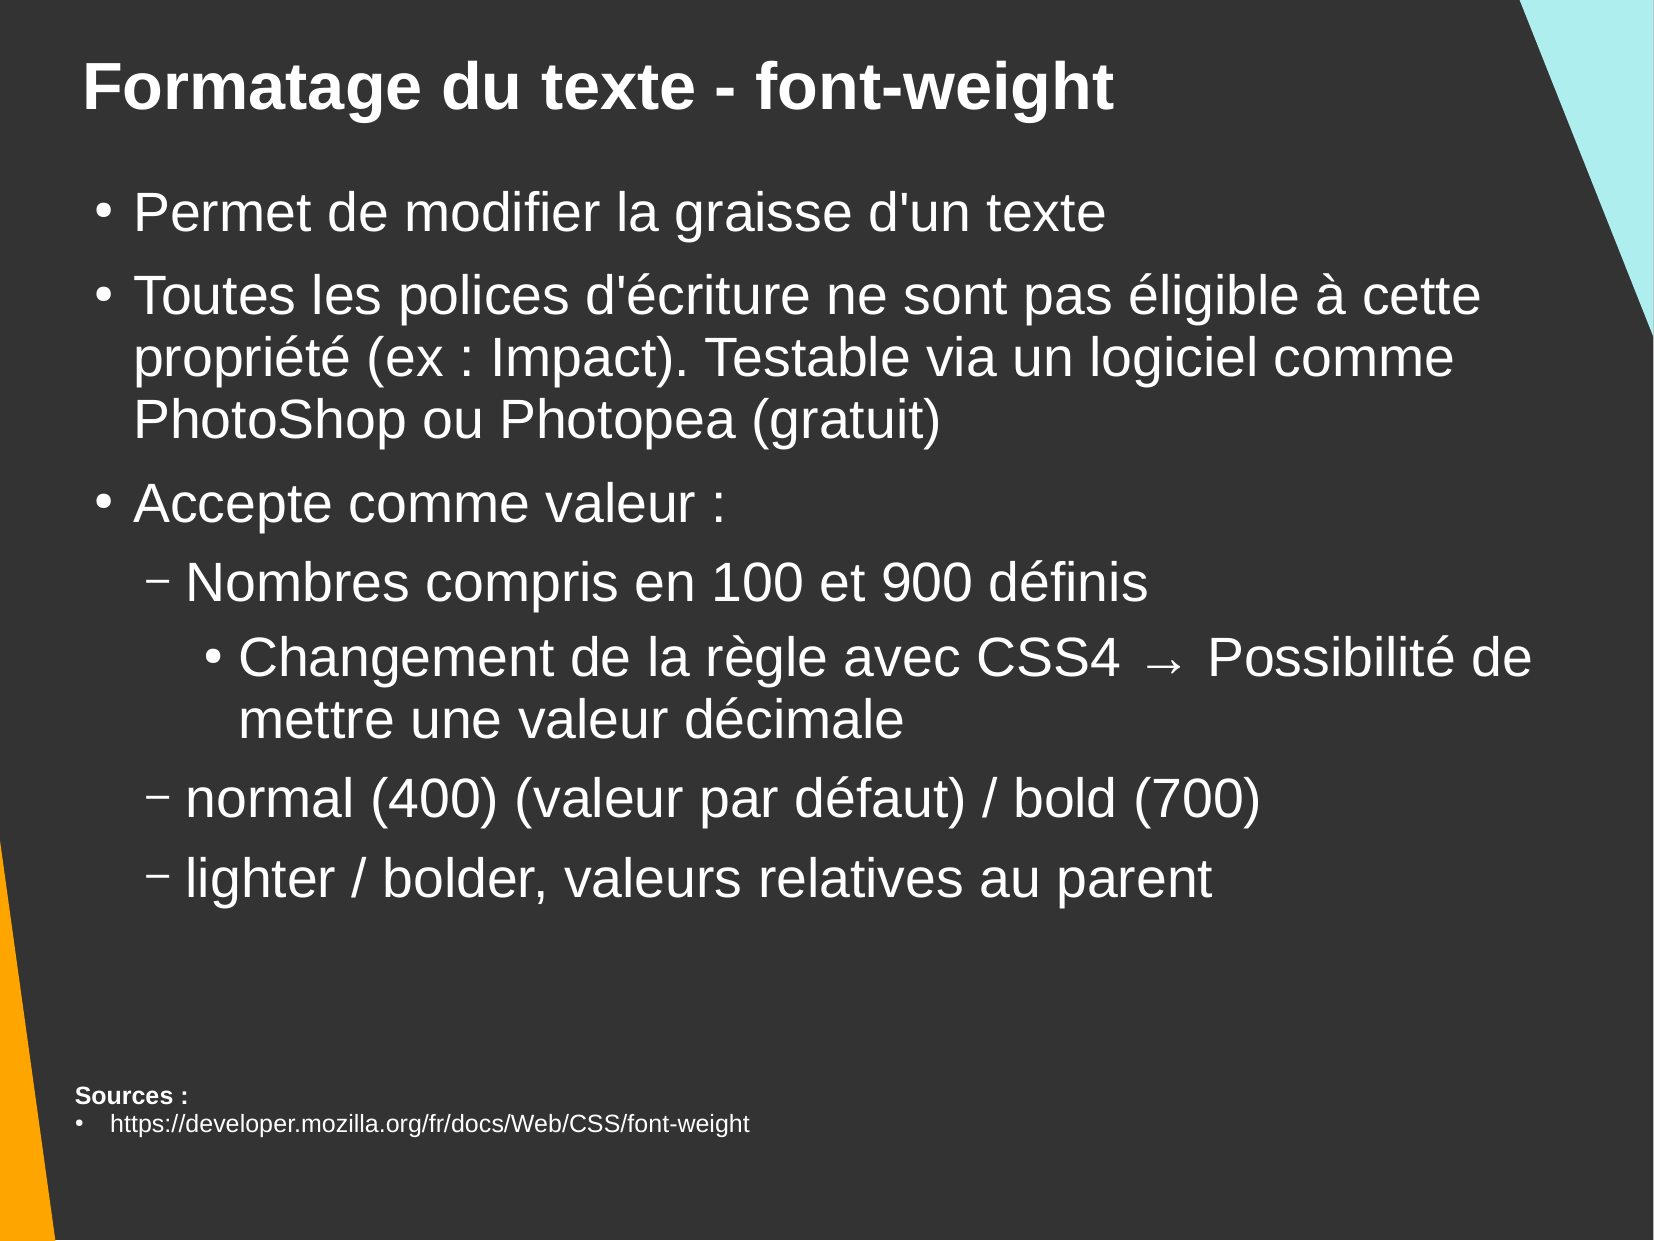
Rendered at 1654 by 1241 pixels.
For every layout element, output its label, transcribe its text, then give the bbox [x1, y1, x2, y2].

text_box Sources : https://developer.mozilla.org/fr/docs/Web/CSS/font-weight [60, 1074, 1546, 1241]
text_box [0, 840, 56, 1241]
title Formatage du texte - font-weight [82, 49, 1571, 152]
list Permet de modifier la graisse d'un texte Toutes les polices d'écriture ne sont pas éligible à cette propriété (ex : Impact). Testable via un logiciel comme PhotoShop ou Photopea (gratuit) Accepte comme valeur : Nombres compris en 100 et 900 définis Changement de la règle avec CSS4 → Possibilité de mettre une valeur décimale normal (400) (valeur par défaut) / bold (700) lighter / bolder, valeurs relatives au parent [80, 180, 1605, 922]
text_box [1519, 0, 1654, 339]
